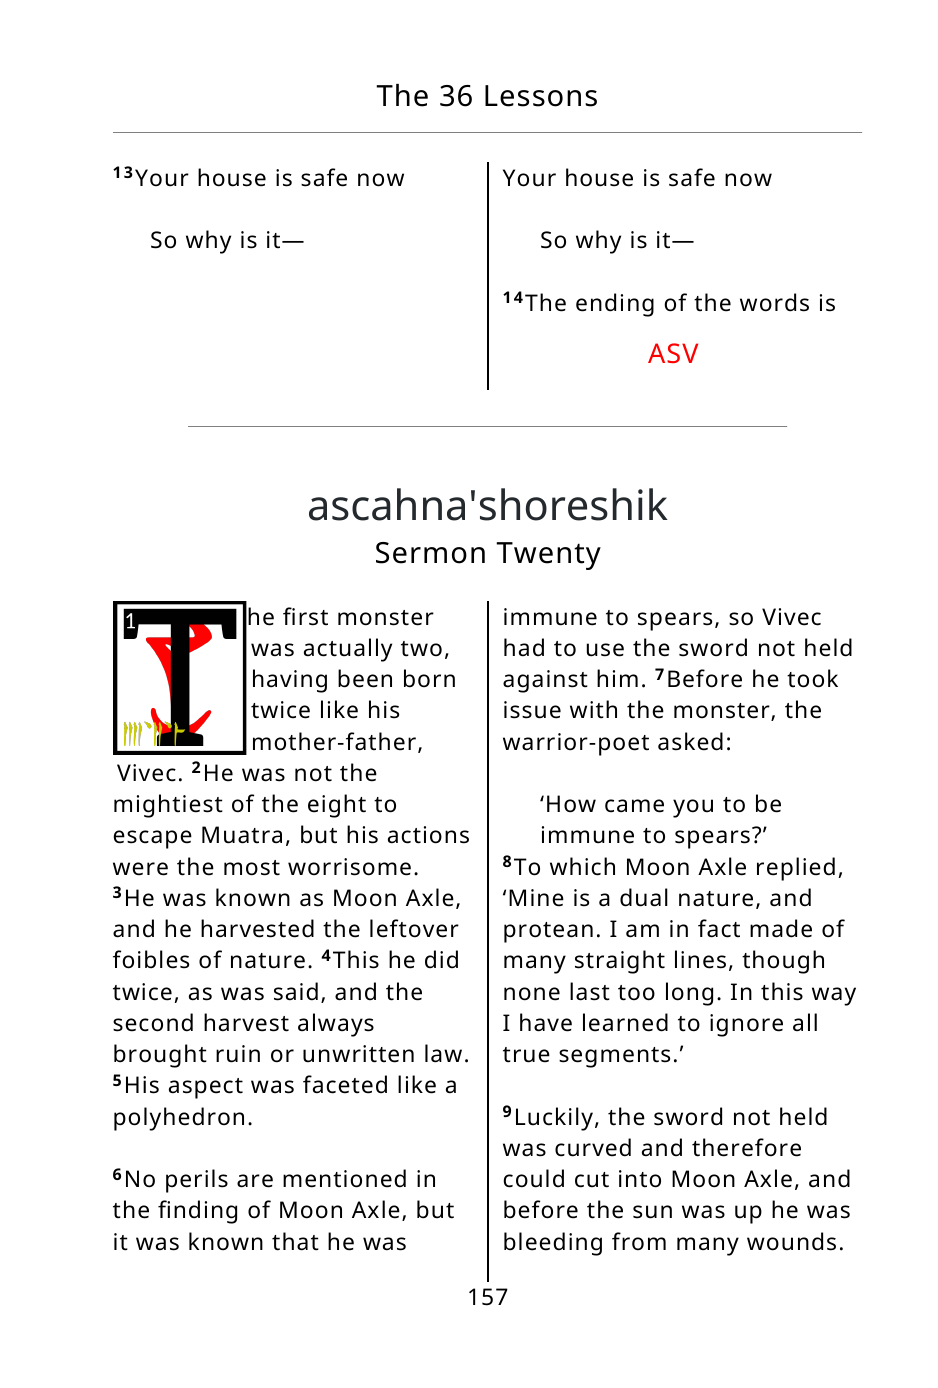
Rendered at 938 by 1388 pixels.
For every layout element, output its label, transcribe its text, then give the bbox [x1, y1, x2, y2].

text 8To which Moon Axle replied, ‘Mine is a dual nature, and protean. I am in fact made of many straight lines, though none last too long. In this way I have learned to ignore all true segments.’ [502, 851, 862, 1069]
text 13Your house is safe now [112, 162, 416, 193]
text So why is it— [150, 224, 472, 255]
subtitle ascahna'shoreshik [112, 476, 862, 532]
picture [113, 601, 247, 755]
text having been born [247, 663, 472, 694]
text mother-father, [112, 726, 472, 757]
text Vivec. 2He was not the mightiest of the eight to escape Muatra, but his actions were the most worrisome. 3He was known as Moon Axle, and he harvested the leftover foibles of nature. 4This he did twice, as was said, and the second harvest always brought ruin or unwritten law. 5His aspect was faceted like a polyhedron. [112, 757, 472, 1132]
text he first monster [247, 601, 472, 632]
text ‘How came you to be immune to spears?’ [540, 788, 844, 851]
text immune to spears, so Vivec had to use the sword not held against him. 7Before he took issue with the monster, the warrior-poet asked: [502, 601, 862, 757]
text 6No perils are mentioned in the finding of Moon Axle, but it was known that he was [112, 1163, 472, 1257]
text 14The ending of the words is [502, 287, 862, 318]
text The 36 Lessons [112, 75, 862, 115]
text So why is it— [540, 224, 862, 255]
text was actually two, [247, 632, 472, 663]
text Sermon Twenty [112, 532, 862, 572]
text twice like his [247, 694, 472, 726]
text Your house is safe now [502, 162, 862, 193]
text ASV [502, 335, 844, 372]
text 9Luckily, the sword not held was curved and therefore could cut into Moon Axle, and before the sun was up he was bleeding from many wounds. [502, 1101, 862, 1257]
